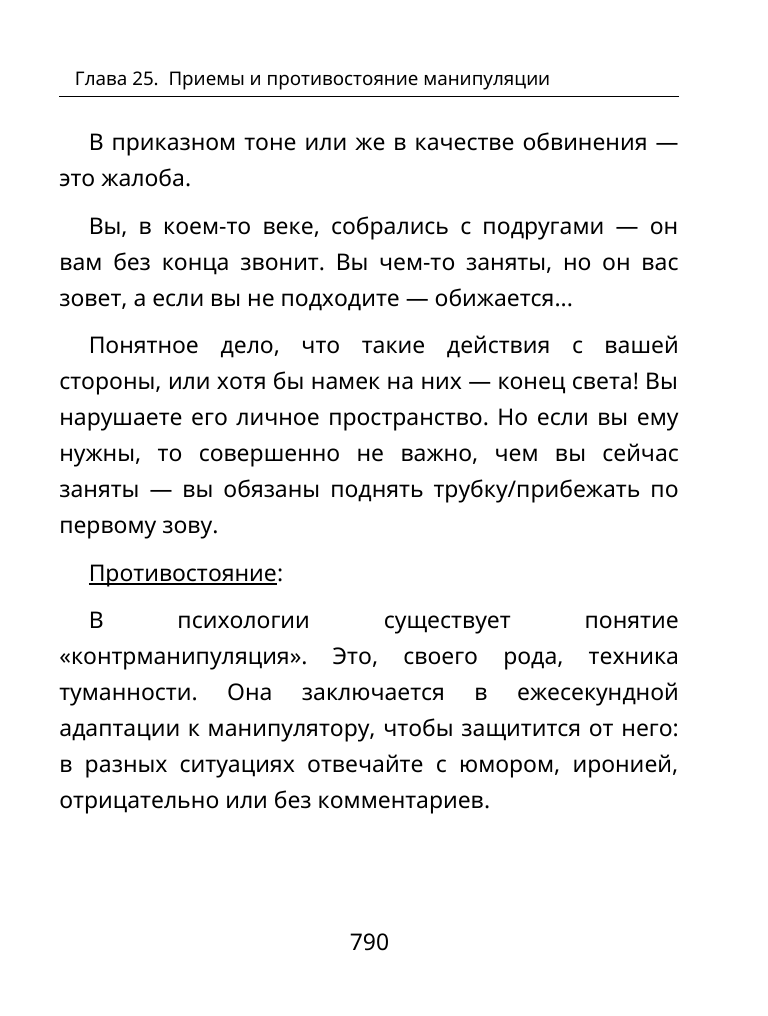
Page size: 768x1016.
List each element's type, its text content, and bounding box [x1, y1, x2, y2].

text В приказном тоне или же в качестве обвинения — это жалоба. [59, 126, 679, 193]
text Понятное дело, что такие действия с вашей стороны, или хотя бы намек на них — конец света! Вы нарушаете его личное пространство. Но если вы ему нужны, то совершенно не важно, чем вы сейчас заняты — вы обязаны поднять трубку/прибежать по первому зову. [59, 329, 679, 540]
text Противостояние: [59, 557, 679, 588]
text Вы, в коем-то веке, собрались с подругами — он вам без конца звонит. Вы чем-то заняты, но он вас зовет, а если вы не подходите — обижается... [59, 210, 679, 313]
text В психологии существует понятие «контрманипуляция». Это, своего рода, техника туманности. Она заключается в ежесекундной адаптации к манипулятору, чтобы защитится от него: в разных ситуациях отвечайте с юмором, иронией, отрицательно или без комментариев. [59, 604, 679, 815]
